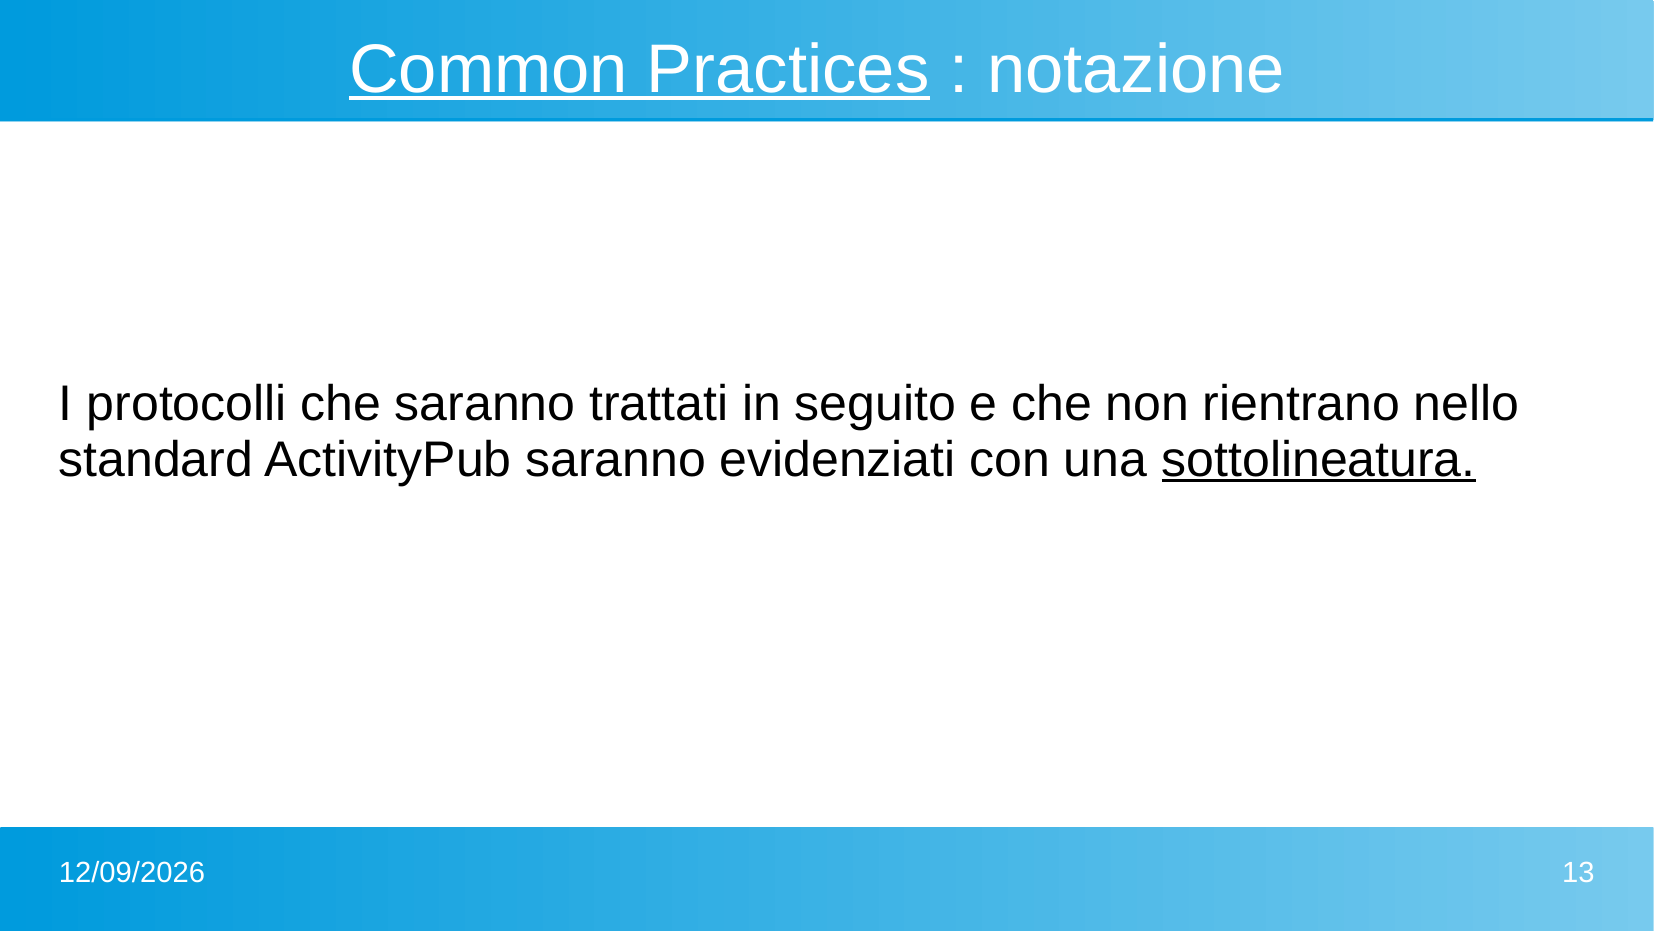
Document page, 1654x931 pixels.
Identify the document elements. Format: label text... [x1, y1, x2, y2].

list I protocolli che saranno trattati in seguito e che non rientrano nello standard ActivityPub saranno evidenziati con una sottolineatura. [59, 375, 1595, 573]
title Common Practices : notazione [59, 29, 1595, 108]
